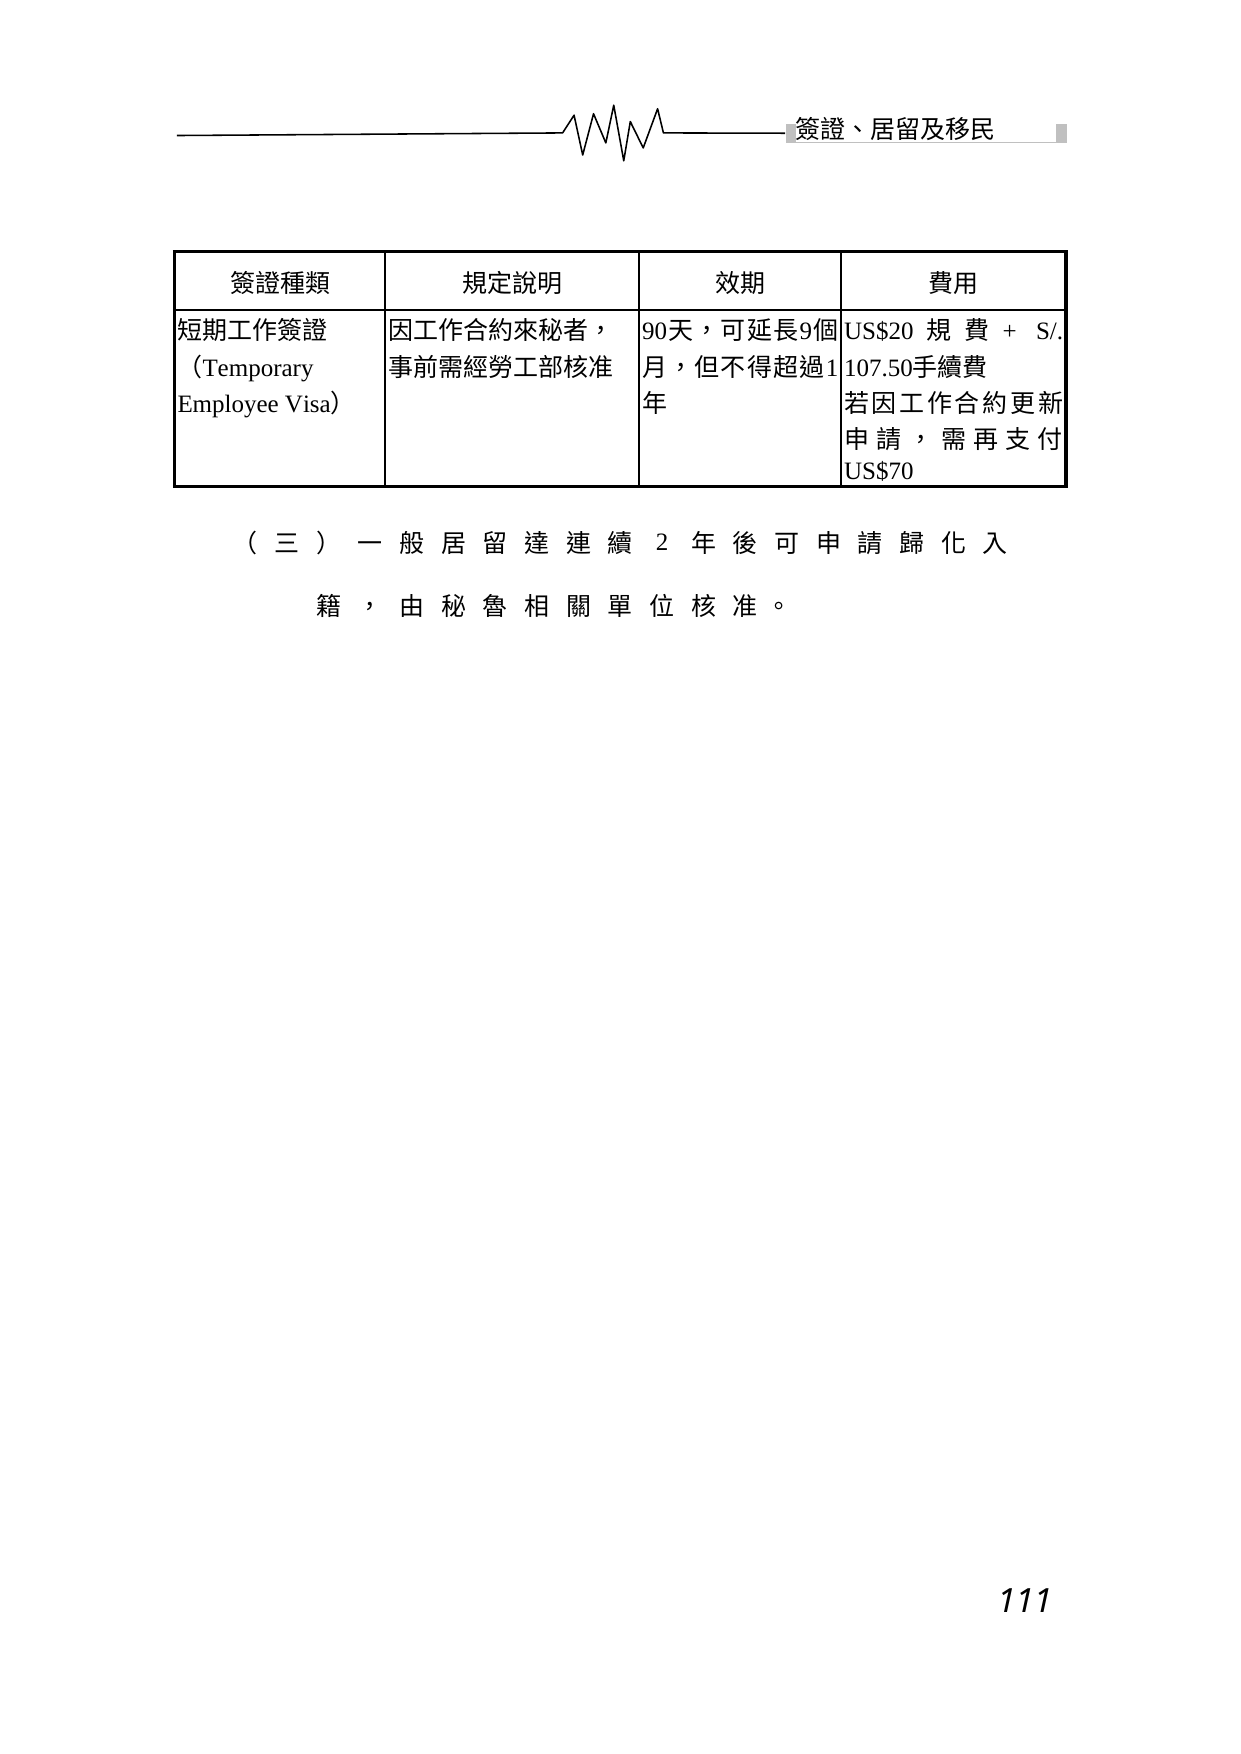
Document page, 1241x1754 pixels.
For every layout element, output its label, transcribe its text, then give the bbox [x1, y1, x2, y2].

table_header 簽證種類 [176, 253, 384, 309]
table_header 費用 [842, 253, 1064, 309]
table_cell 90天，可延長9個月，但不得超過1年 [640, 311, 840, 484]
table_cell 短期工作簽證 （Temporary Employee Visa） [176, 311, 384, 484]
table_header 效期 [640, 253, 840, 309]
table_header 規定說明 [386, 253, 638, 309]
text （三）一般居留達連續2年後可申請歸化入籍，由秘魯相關單位核准。 [207, 500, 1058, 625]
table_cell 因工作合約來秘者， 事前需經勞工部核准 [386, 311, 638, 484]
table_cell US$20規費+ S/. 107.50手續費 若因工作合約更新申請，需再支付US$70 [842, 311, 1064, 484]
